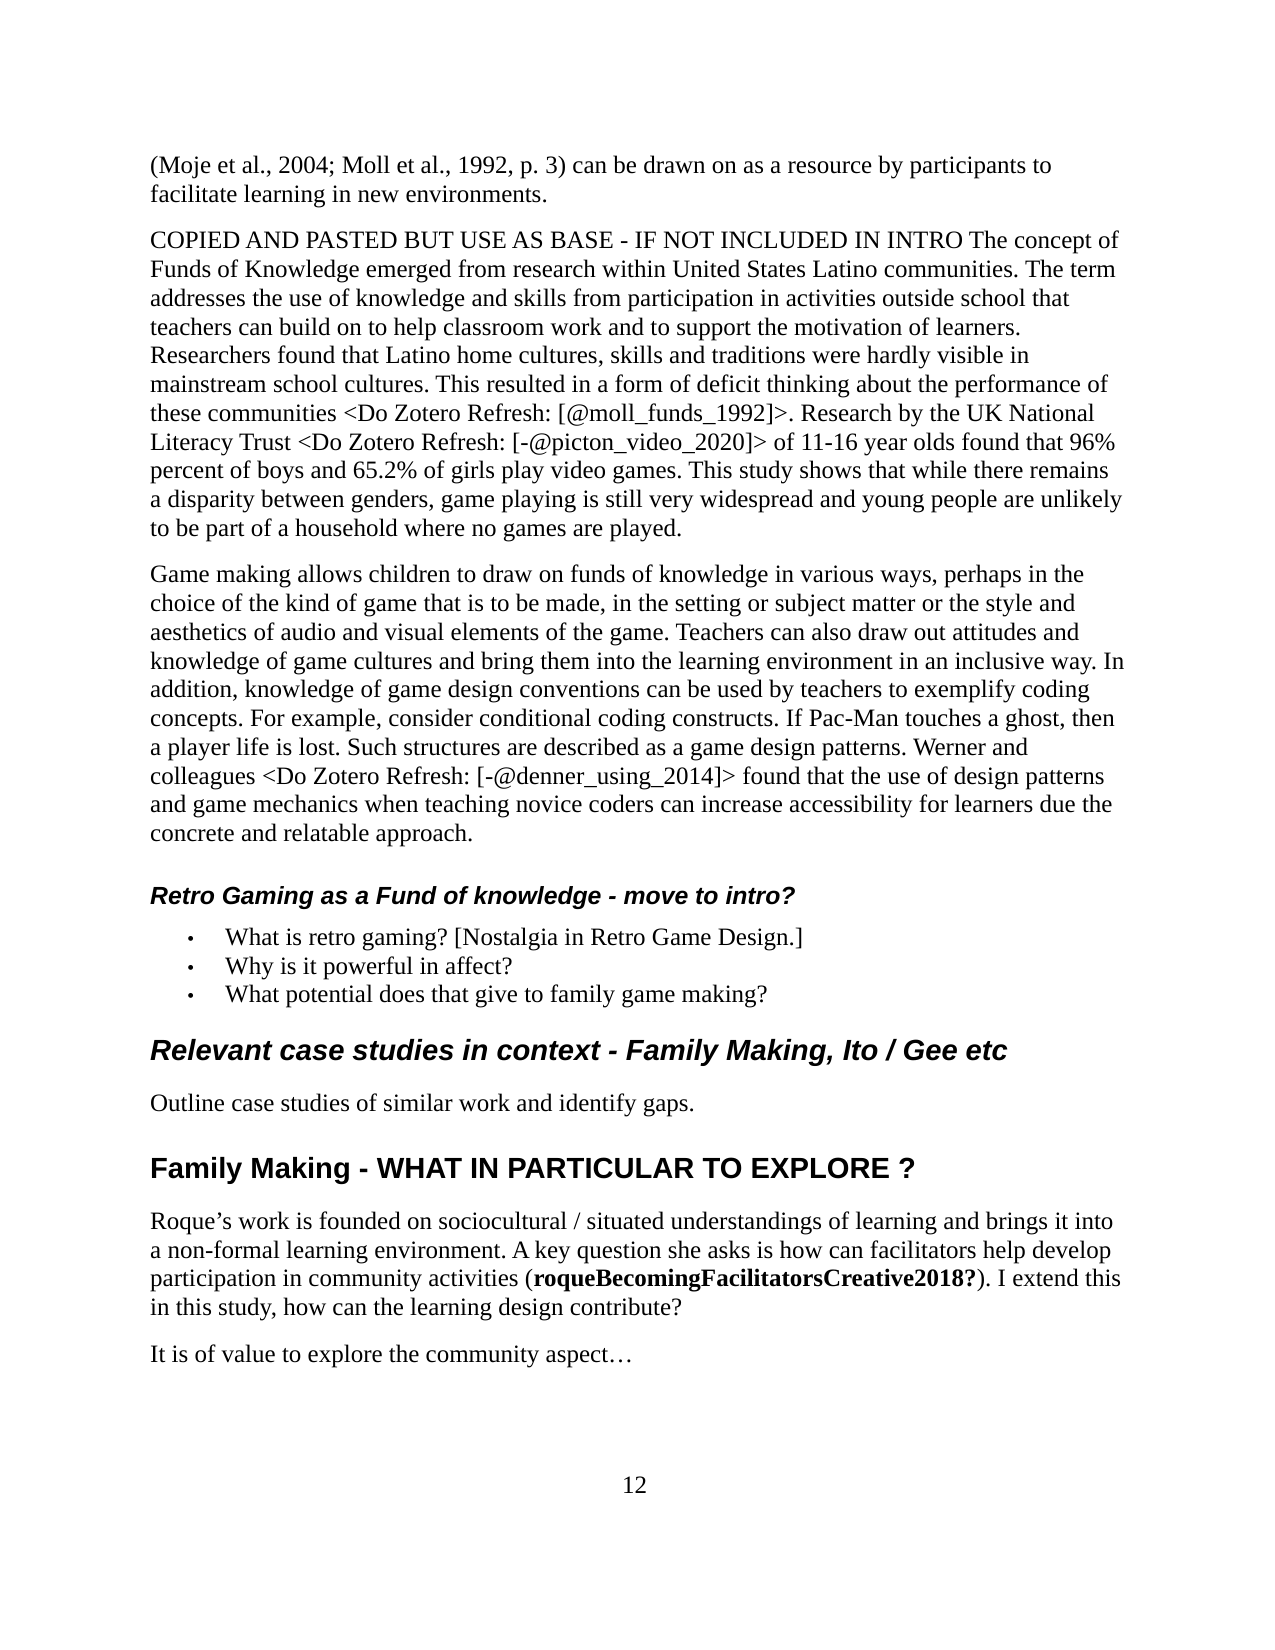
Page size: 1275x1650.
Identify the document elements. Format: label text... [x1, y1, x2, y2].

text Game making allows children to draw on funds of knowledge in various ways, perhaps in the choice of the kind of game that is to be made, in the setting or subject matter or the style and aesthetics of audio and visual elements of the game. Teachers can also draw out attitudes and knowledge of game cultures and bring them into the learning environment in an inclusive way. In addition, knowledge of game design conventions can be used by teachers to exemplify coding concepts. For example, consider conditional coding constructs. If Pac-Man touches a ghost, then a player life is lost. Such structures are described as a game design patterns. Werner and colleagues <Do Zotero Refresh: [-@denner_using_2014]> found that the use of design patterns and game mechanics when teaching novice coders can increase accessibility for learners due the concrete and relatable approach. [150, 559, 1125, 847]
list What is retro gaming? [Nostalgia in Retro Game Design.] [187, 922, 1125, 951]
subtitle Relevant case studies in context - Family Making, Ito / Gee etc [150, 1033, 1125, 1067]
text (Moje et al., 2004; Moll et al., 1992, p. 3) can be drawn on as a resource by participants to facilitate learning in new environments. [150, 150, 1125, 207]
text COPIED AND PASTED BUT USE AS BASE - IF NOT INCLUDED IN INTRO The concept of Funds of Knowledge emerged from research within United States Latino communities. The term addresses the use of knowledge and skills from participation in activities outside school that teachers can build on to help classroom work and to support the motivation of learners. Researchers found that Latino home cultures, skills and traditions were hardly visible in mainstream school cultures. This resulted in a form of deficit thinking about the performance of these communities <Do Zotero Refresh: [@moll_funds_1992]>. Research by the UK National Literacy Trust <Do Zotero Refresh: [-@picton_video_2020]> of 11-16 year olds found that 96% percent of boys and 65.2% of girls play video games. This study shows that while there remains a disparity between genders, game playing is still very widespread and young people are unlikely to be part of a household where no games are played. [150, 225, 1125, 542]
text Outline case studies of similar work and identify gaps. [150, 1088, 1125, 1117]
subtitle Family Making - WHAT IN PARTICULAR TO EXPLORE ? [150, 1151, 1125, 1184]
list What potential does that give to family game making? [187, 979, 1125, 1008]
text Roque’s work is founded on sociocultural / situated understandings of learning and brings it into a non-formal learning environment. A key question she asks is how can facilitators help develop participation in community activities (roqueBecomingFacilitatorsCreative2018?). I extend this in this study, how can the learning design contribute? [150, 1206, 1125, 1321]
subtitle Retro Gaming as a Fund of knowledge - move to intro? [150, 881, 1125, 909]
list Why is it powerful in affect? [187, 951, 1125, 979]
text It is of value to explore the community aspect… [150, 1339, 1125, 1368]
